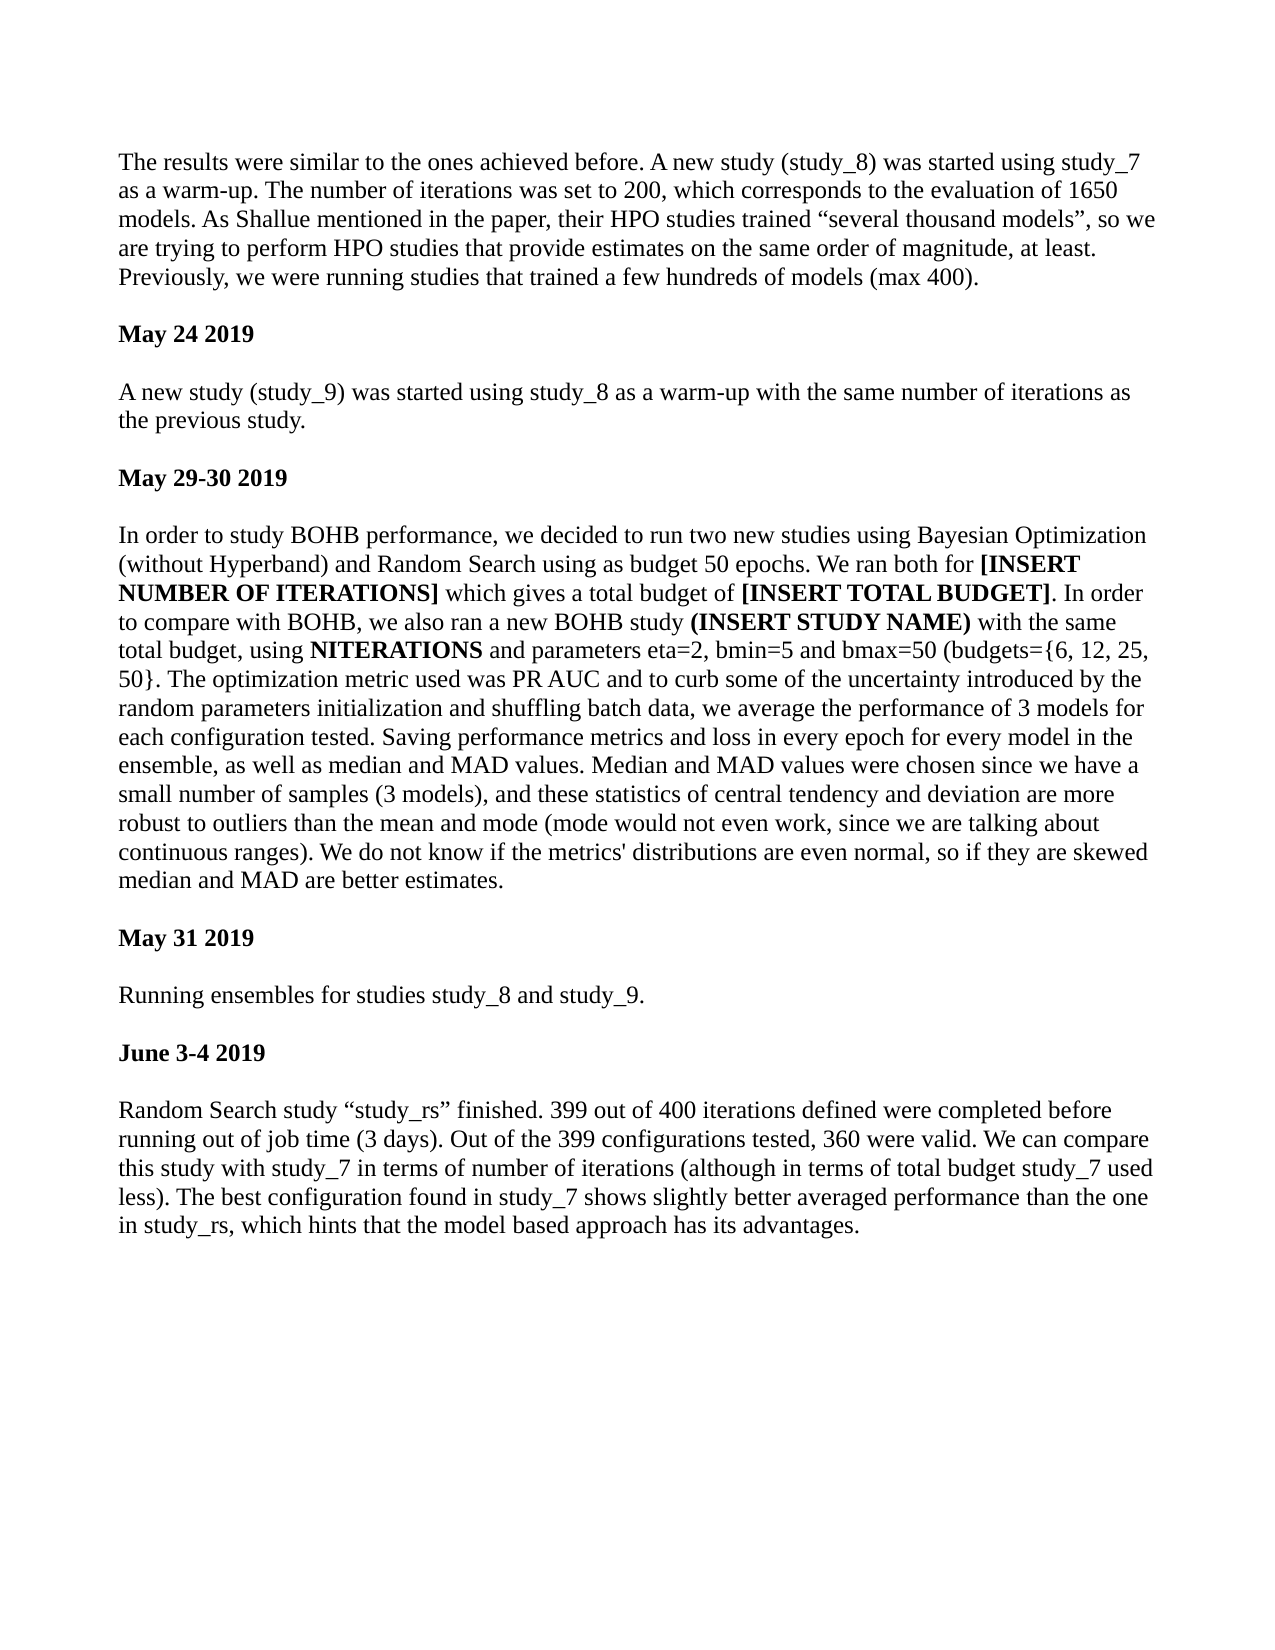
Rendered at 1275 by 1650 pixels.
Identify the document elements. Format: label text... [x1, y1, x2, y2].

text Running ensembles for studies study_8 and study_9. [118, 981, 1157, 1009]
text In order to study BOHB performance, we decided to run two new studies using Bayesian Optimization (without Hyperband) and Random Search using as budget 50 epochs. We ran both for [INSERT NUMBER OF ITERATIONS] which gives a total budget of [INSERT TOTAL BUDGET]. In order to compare with BOHB, we also ran a new BOHB study (INSERT STUDY NAME) with the same total budget, using NITERATIONS and parameters eta=2, bmin=5 and bmax=50 (budgets={6, 12, 25, 50}. The optimization metric used was PR AUC and to curb some of the uncertainty introduced by the random parameters initialization and shuffling batch data, we average the performance of 3 models for each configuration tested. Saving performance metrics and loss in every epoch for every model in the ensemble, as well as median and MAD values. Median and MAD values were chosen since we have a small number of samples (3 models), and these statistics of central tendency and deviation are more robust to outliers than the mean and mode (mode would not even work, since we are talking about continuous ranges). We do not know if the metrics' distributions are even normal, so if they are skewed median and MAD are better estimates. [118, 521, 1157, 894]
text June 3-4 2019 [118, 1038, 1157, 1067]
text Random Search study “study_rs” finished. 399 out of 400 iterations defined were completed before running out of job time (3 days). Out of the 399 configurations tested, 360 were valid. We can compare this study with study_7 in terms of number of iterations (although in terms of total budget study_7 used less). The best configuration found in study_7 shows slightly better averaged performance than the one in study_rs, which hints that the model based approach has its advantages. [118, 1096, 1157, 1239]
text May 31 2019 [118, 923, 1157, 952]
text The results were similar to the ones achieved before. A new study (study_8) was started using study_7 as a warm-up. The number of iterations was set to 200, which corresponds to the evaluation of 1650 models. As Shallue mentioned in the paper, their HPO studies trained “several thousand models”, so we are trying to perform HPO studies that provide estimates on the same order of magnitude, at least. Previously, we were running studies that trained a few hundreds of models (max 400). [118, 147, 1157, 291]
text May 24 2019 [118, 319, 1157, 348]
text A new study (study_9) was started using study_8 as a warm-up with the same number of iterations as the previous study. [118, 377, 1157, 434]
text May 29-30 2019 [118, 463, 1157, 492]
